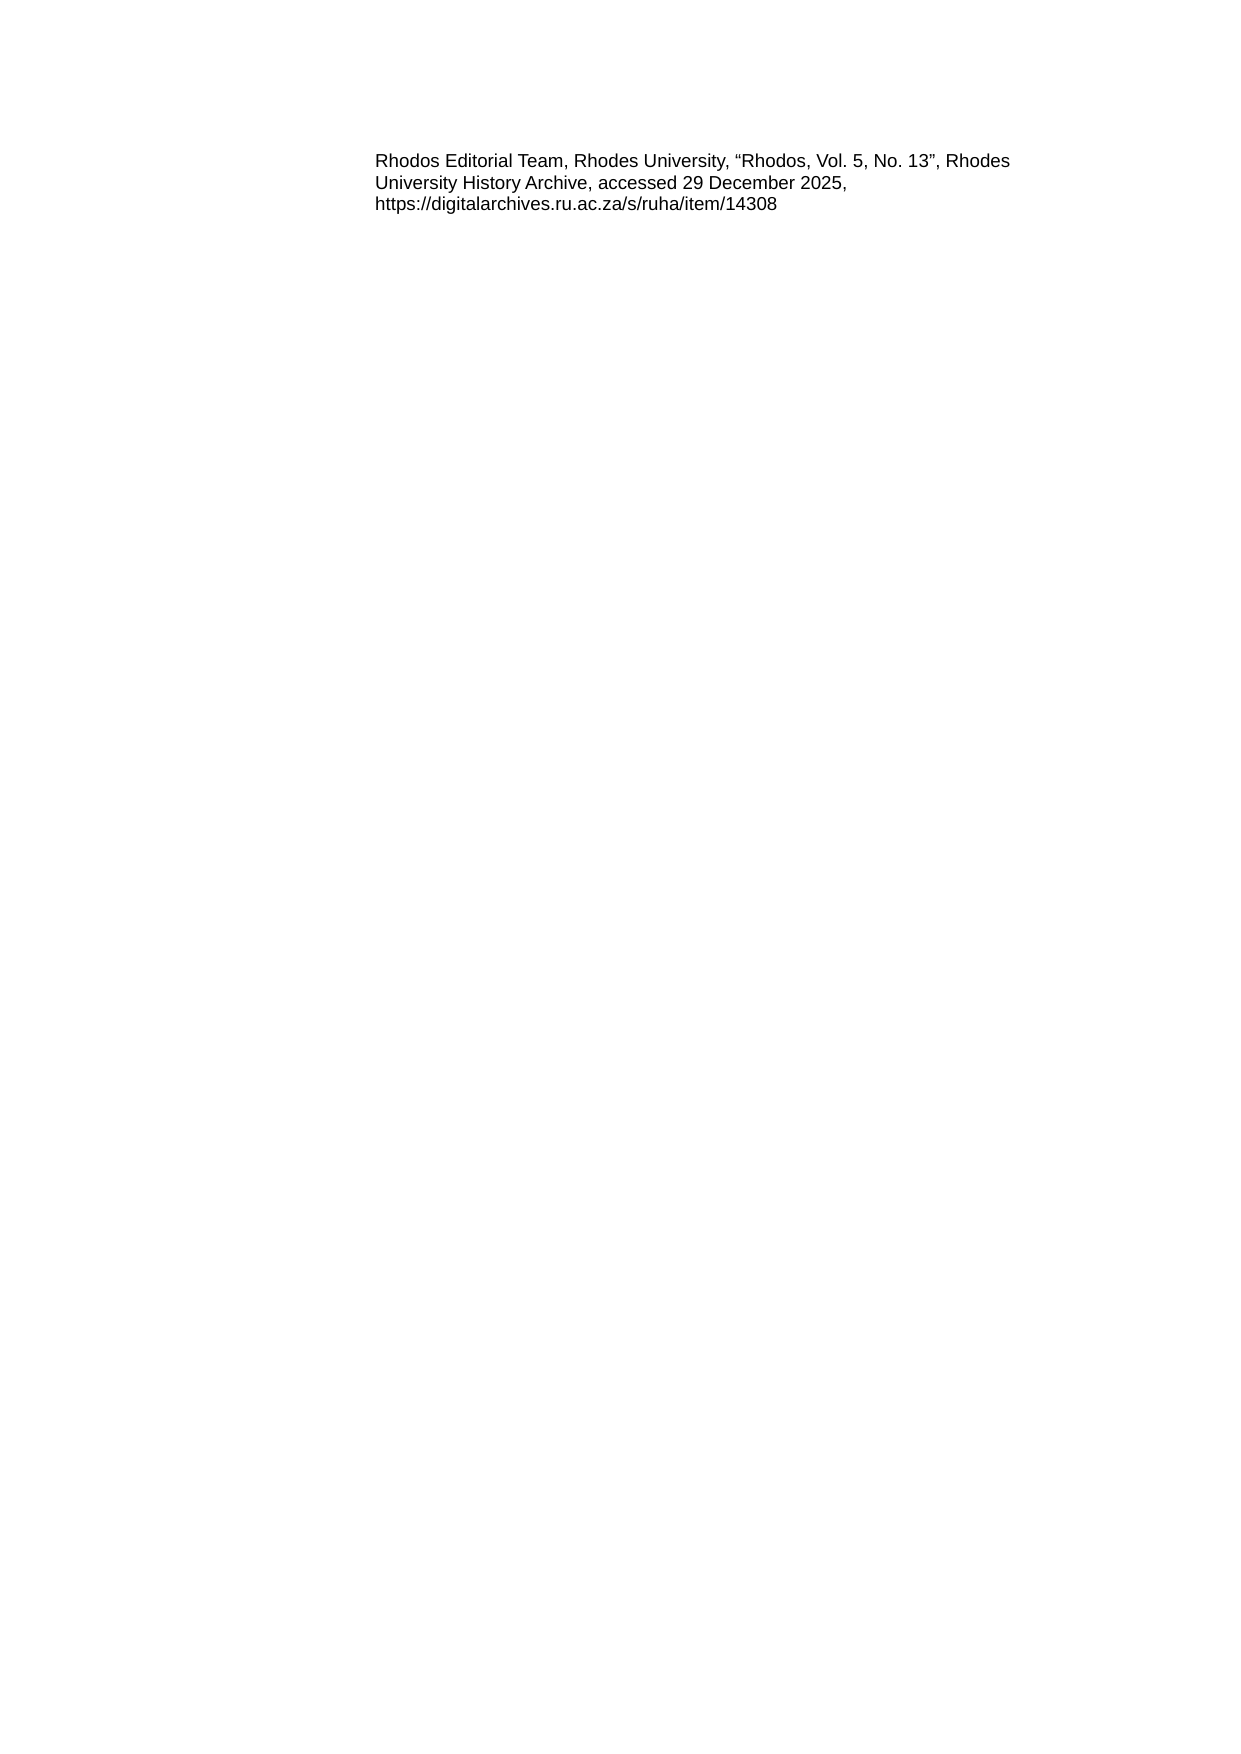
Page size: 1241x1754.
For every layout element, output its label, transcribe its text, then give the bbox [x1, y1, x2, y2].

text Rhodos Editorial Team, Rhodes University, “Rhodos, Vol. 5, No. 13”, Rhodes University History Archive, accessed 29 December 2025, https://digitalarchives.ru.ac.za/s/ruha/item/14308 [375, 150, 1090, 215]
